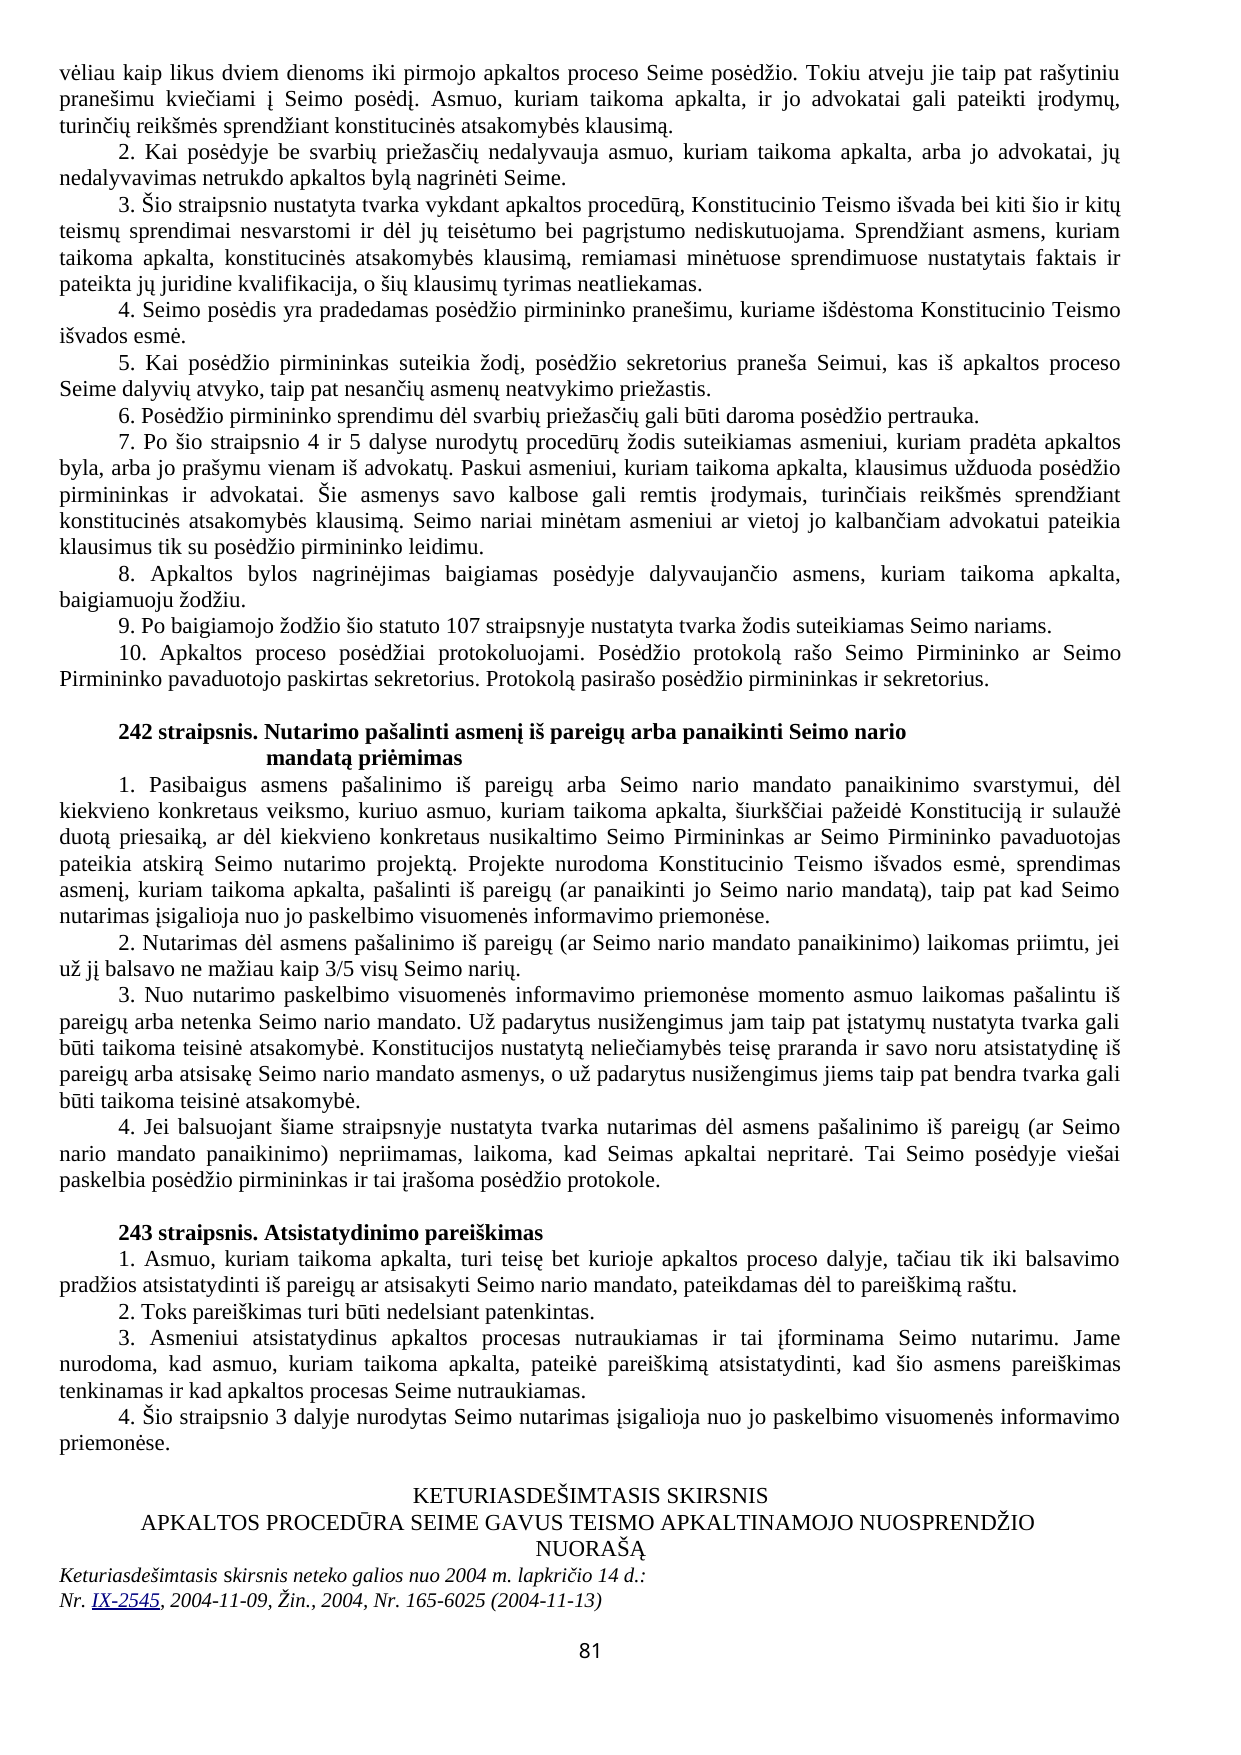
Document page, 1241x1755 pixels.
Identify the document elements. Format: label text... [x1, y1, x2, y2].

text Nr. IX-2545, 2004-11-09, Žin., 2004, Nr. 165-6025 (2004-11-13) [59, 1588, 1122, 1612]
text Apkaltos procedūra Seime gavus teismo apkaltinamojo nuosprendžio [59, 1508, 1122, 1535]
text 3. Nuo nutarimo paskelbimo visuomenės informavimo priemonėse momento asmuo laikomas pašalintu iš pareigų arba netenka Seimo nario mandato. Už padarytus nusižengimus jam taip pat įstatymų nustatyta tvarka gali būti taikoma teisinė atsakomybė. Konstitucijos nustatytą neliečiamybės teisę praranda ir savo noru atsistatydinę iš pareigų arba atsisakę Seimo nario mandato asmenys, o už padarytus nusižengimus jiems taip pat bendra tvarka gali būti taikoma teisinė atsakomybė. [59, 981, 1122, 1113]
text 1. Pasibaigus asmens pašalinimo iš pareigų arba Seimo nario mandato panaikinimo svarstymui, dėl kiekvieno konkretaus veiksmo, kuriuo asmuo, kuriam taikoma apkalta, šiurkščiai pažeidė Konstituciją ir sulaužė duotą priesaiką, ar dėl kiekvieno konkretaus nusikaltimo Seimo Pirmininkas ar Seimo Pirmininko pavaduotojas pateikia atskirą Seimo nutarimo projektą. Projekte nurodoma Konstitucinio Teismo išvados esmė, sprendimas asmenį, kuriam taikoma apkalta, pašalinti iš pareigų (ar panaikinti jo Seimo nario mandatą), taip pat kad Seimo nutarimas įsigalioja nuo jo paskelbimo visuomenės informavimo priemonėse. [59, 771, 1122, 929]
text 2. Kai posėdyje be svarbių priežasčių nedalyvauja asmuo, kuriam taikoma apkalta, arba jo advokatai, jų nedalyvavimas netrukdo apkaltos bylą nagrinėti Seime. [59, 138, 1122, 191]
text 2. Nutarimas dėl asmens pašalinimo iš pareigų (ar Seimo nario mandato panaikinimo) laikomas priimtu, jei už jį balsavo ne mažiau kaip 3/5 visų Seimo narių. [59, 929, 1122, 981]
text 7. Po šio straipsnio 4 ir 5 dalyse nurodytų procedūrų žodis suteikiamas asmeniui, kuriam pradėta apkaltos byla, arba jo prašymu vienam iš advokatų. Paskui asmeniui, kuriam taikoma apkalta, klausimus užduoda posėdžio pirmininkas ir advokatai. Šie asmenys savo kalbose gali remtis įrodymais, turinčiais reikšmės sprendžiant konstitucinės atsakomybės klausimą. Seimo nariai minėtam asmeniui ar vietoj jo kalbančiam advokatui pateikia klausimus tik su posėdžio pirmininko leidimu. [59, 428, 1122, 560]
text 2. Toks pareiškimas turi būti nedelsiant patenkintas. [59, 1298, 1122, 1324]
text 1. Asmuo, kuriam taikoma apkalta, turi teisę bet kurioje apkaltos proceso dalyje, tačiau tik iki balsavimo pradžios atsistatydinti iš pareigų ar atsisakyti Seimo nario mandato, pateikdamas dėl to pareiškimą raštu. [59, 1245, 1122, 1298]
text 4. Seimo posėdis yra pradedamas posėdžio pirmininko pranešimu, kuriame išdėstoma Konstitucinio Teismo išvados esmė. [59, 296, 1122, 349]
text Keturiasdešimtasis skirsnis neteko galios nuo 2004 m. lapkričio 14 d.: [59, 1561, 1122, 1588]
text 10. Apkaltos proceso posėdžiai protokoluojami. Posėdžio protokolą rašo Seimo Pirmininko ar Seimo Pirmininko pavaduotojo paskirtas sekretorius. Protokolą pasirašo posėdžio pirmininkas ir sekretorius. [59, 639, 1122, 692]
text 9. Po baigiamojo žodžio šio statuto 107 straipsnyje nustatyta tvarka žodis suteikiamas Seimo nariams. [59, 612, 1122, 639]
text nuorašą [59, 1535, 1122, 1561]
text 3. Šio straipsnio nustatyta tvarka vykdant apkaltos procedūrą, Konstitucinio Teismo išvada bei kiti šio ir kitų teismų sprendimai nesvarstomi ir dėl jų teisėtumo bei pagrįstumo nediskutuojama. Sprendžiant asmens, kuriam taikoma apkalta, konstitucinės atsakomybės klausimą, remiamasi minėtuose sprendimuose nustatytais faktais ir pateikta jų juridine kvalifikacija, o šių klausimų tyrimas neatliekamas. [59, 191, 1122, 296]
text vėliau kaip likus dviem dienoms iki pirmojo apkaltos proceso Seime posėdžio. Tokiu atveju jie taip pat rašytiniu pranešimu kviečiami į Seimo posėdį. Asmuo, kuriam taikoma apkalta, ir jo advokatai gali pateikti įrodymų, turinčių reikšmės sprendžiant konstitucinės atsakomybės klausimą. [59, 59, 1122, 138]
text 3. Asmeniui atsistatydinus apkaltos procesas nutraukiamas ir tai įforminama Seimo nutarimu. Jame nurodoma, kad asmuo, kuriam taikoma apkalta, pateikė pareiškimą atsistatydinti, kad šio asmens pareiškimas tenkinamas ir kad apkaltos procesas Seime nutraukiamas. [59, 1324, 1122, 1403]
text 242 straipsnis. Nutarimo pašalinti asmenį iš pareigų arba panaikinti Seimo nario [59, 718, 1122, 744]
text KETURIASDEŠIMTASIS SKIRSNIS [59, 1482, 1122, 1508]
text 4. Šio straipsnio 3 dalyje nurodytas Seimo nutarimas įsigalioja nuo jo paskelbimo visuomenės informavimo priemonėse. [59, 1403, 1122, 1456]
text 243 straipsnis. Atsistatydinimo pareiškimas [59, 1219, 1122, 1245]
text 6. Posėdžio pirmininko sprendimu dėl svarbių priežasčių gali būti daroma posėdžio pertrauka. [59, 402, 1122, 428]
text mandatą priėmimas [59, 744, 1122, 771]
text 4. Jei balsuojant šiame straipsnyje nustatyta tvarka nutarimas dėl asmens pašalinimo iš pareigų (ar Seimo nario mandato panaikinimo) nepriimamas, laikoma, kad Seimas apkaltai nepritarė. Tai Seimo posėdyje viešai paskelbia posėdžio pirmininkas ir tai įrašoma posėdžio protokole. [59, 1113, 1122, 1192]
text 5. Kai posėdžio pirmininkas suteikia žodį, posėdžio sekretorius praneša Seimui, kas iš apkaltos proceso Seime dalyvių atvyko, taip pat nesančių asmenų neatvykimo priežastis. [59, 349, 1122, 402]
text 8. Apkaltos bylos nagrinėjimas baigiamas posėdyje dalyvaujančio asmens, kuriam taikoma apkalta, baigiamuoju žodžiu. [59, 560, 1122, 612]
